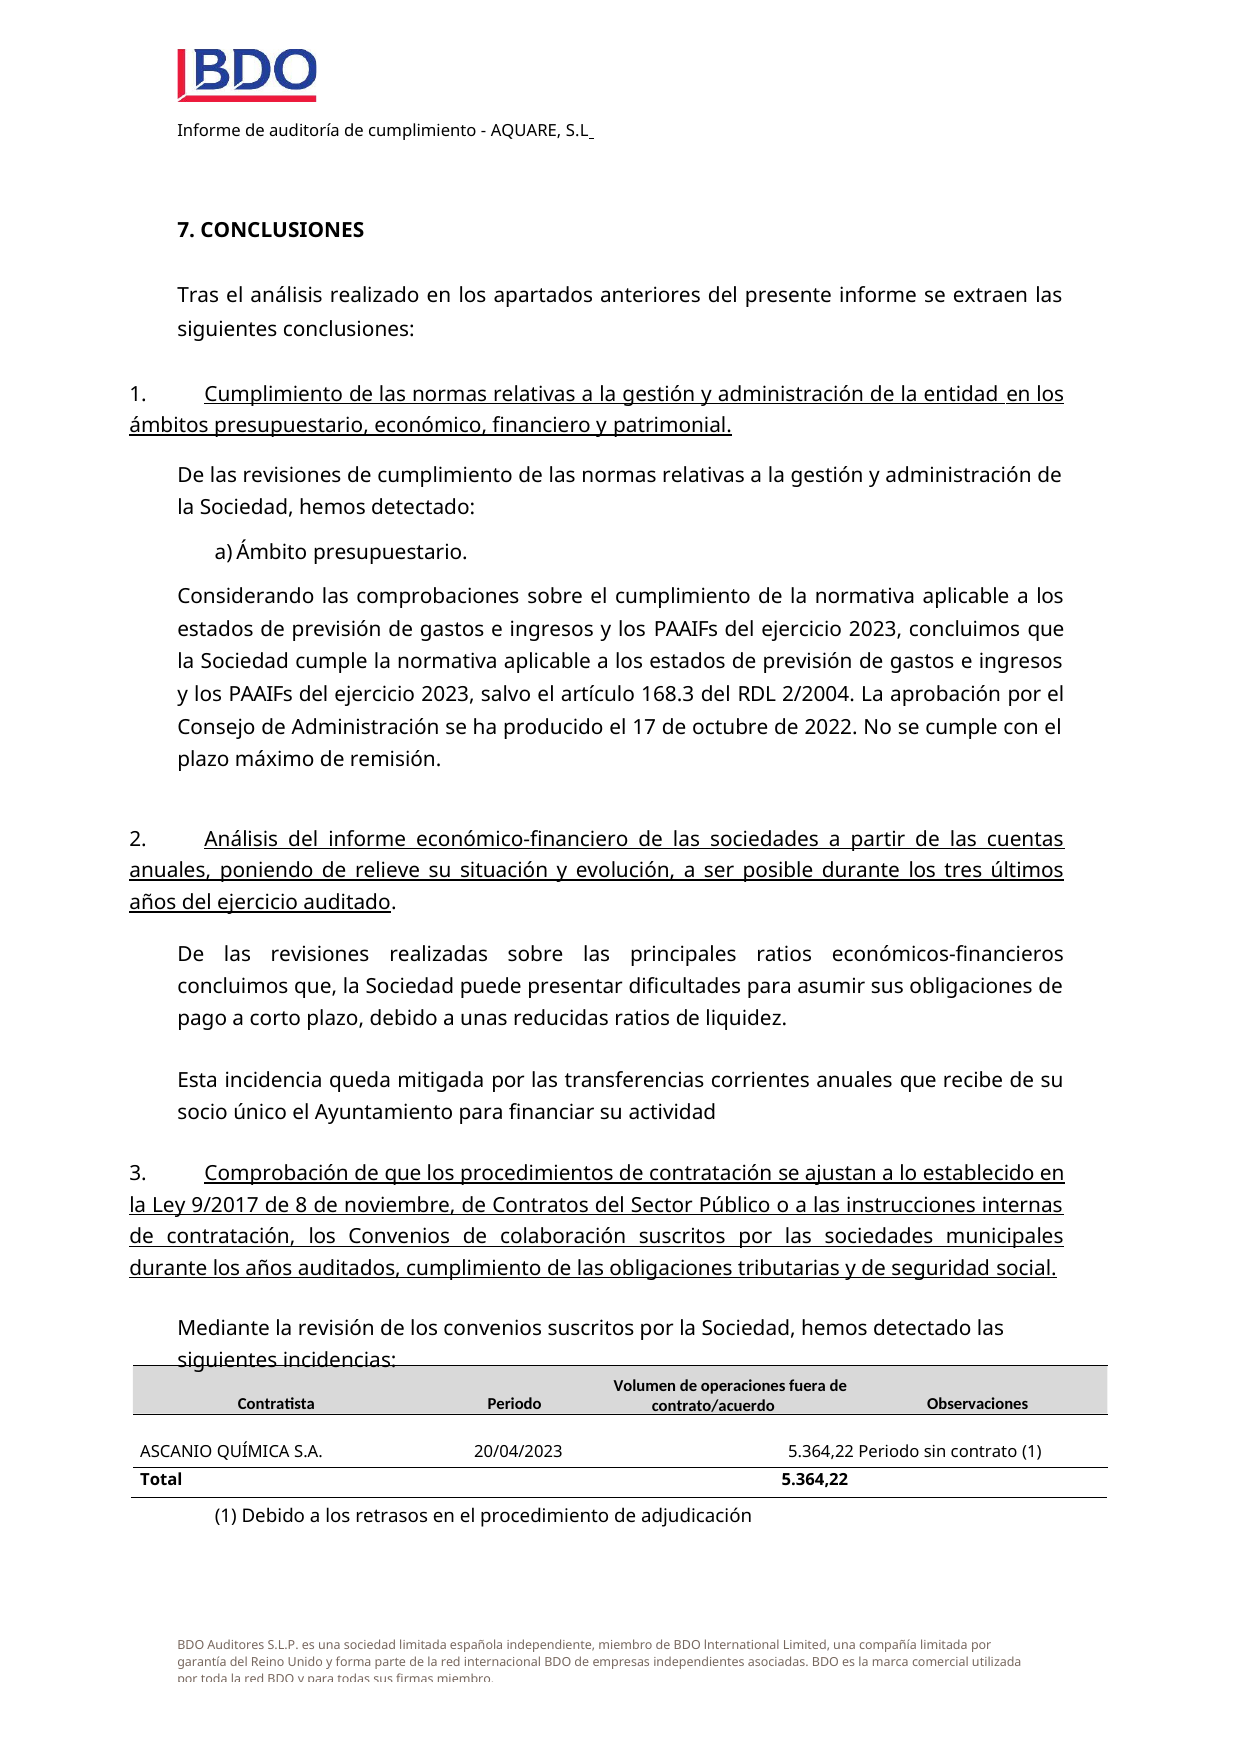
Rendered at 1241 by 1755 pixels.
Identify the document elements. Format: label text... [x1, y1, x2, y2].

text Considerando las comprobaciones sobre el cumplimiento de la normativa aplicable a los estados de previsión de gastos e ingresos y los PAAIFs del ejercicio 2023, concluimos que la Sociedad cumple la normativa aplicable a los estados de previsión de gastos e ingresos y los PAAIFs del ejercicio 2023, salvo el artículo 168.3 del RDL 2/2004. La aprobación por el Consejo de Administración se ha producido el 17 de octubre de 2022. No se cumple con el plazo máximo de remisión. [177, 581, 1064, 773]
list durante los años auditados, cumplimiento de las obligaciones tributarias y de seguridad social. [129, 1247, 1064, 1281]
text (1) Debido a los retrasos en el procedimiento de adjudicación [214, 1502, 1122, 1528]
list Análisis del informe económico-financiero de las sociedades a partir de las cuentas anuales, poniendo de relieve su situación y evolución, a ser posible durante los tres últimos [129, 824, 1064, 879]
subtitle 7. CONCLUSIONES [177, 215, 1122, 243]
list Cumplimiento de las normas relativas a la gestión y administración de la entidad en los ámbitos presupuestario, económico, financiero y patrimonial. [129, 379, 1064, 439]
text Esta incidencia queda mitigada por las transferencias corrientes anuales que recibe de su socio único el Ayuntamiento para financiar su actividad [177, 1066, 1063, 1126]
text De las revisiones de cumplimiento de las normas relativas a la gestión y administración de la Sociedad, hemos detectado: [177, 460, 1064, 521]
text Tras el análisis realizado en los apartados anteriores del presente informe se extraen las siguientes conclusiones: [177, 280, 1064, 342]
list Comprobación de que los procedimientos de contratación se ajustan a lo establecido en la Ley 9/2017 de 8 de noviembre, de Contratos del Sector Público o a las instrucciones internas [129, 1158, 1064, 1214]
text Mediante la revisión de los convenios suscritos por la Sociedad, hemos detectado las siguientes incidencias: [177, 1313, 1073, 1365]
list Ámbito presupuestario. [214, 537, 1122, 566]
list años del ejercicio auditado. [129, 881, 1064, 916]
list de contratación, los Convenios de colaboración suscritos por las sociedades municipales [129, 1215, 1064, 1246]
text Total 5.364,22 [140, 1464, 1122, 1491]
text ASCANIO QUÍMICA S.A. 20/04/2023 5.364,22 Periodo sin contrato (1) [140, 1439, 1122, 1462]
text De las revisiones realizadas sobre las principales ratios económicos-financieros concluimos que, la Sociedad puede presentar dificultades para asumir sus obligaciones de pago a corto plazo, debido a unas reducidas ratios de liquidez. [177, 939, 1064, 1031]
